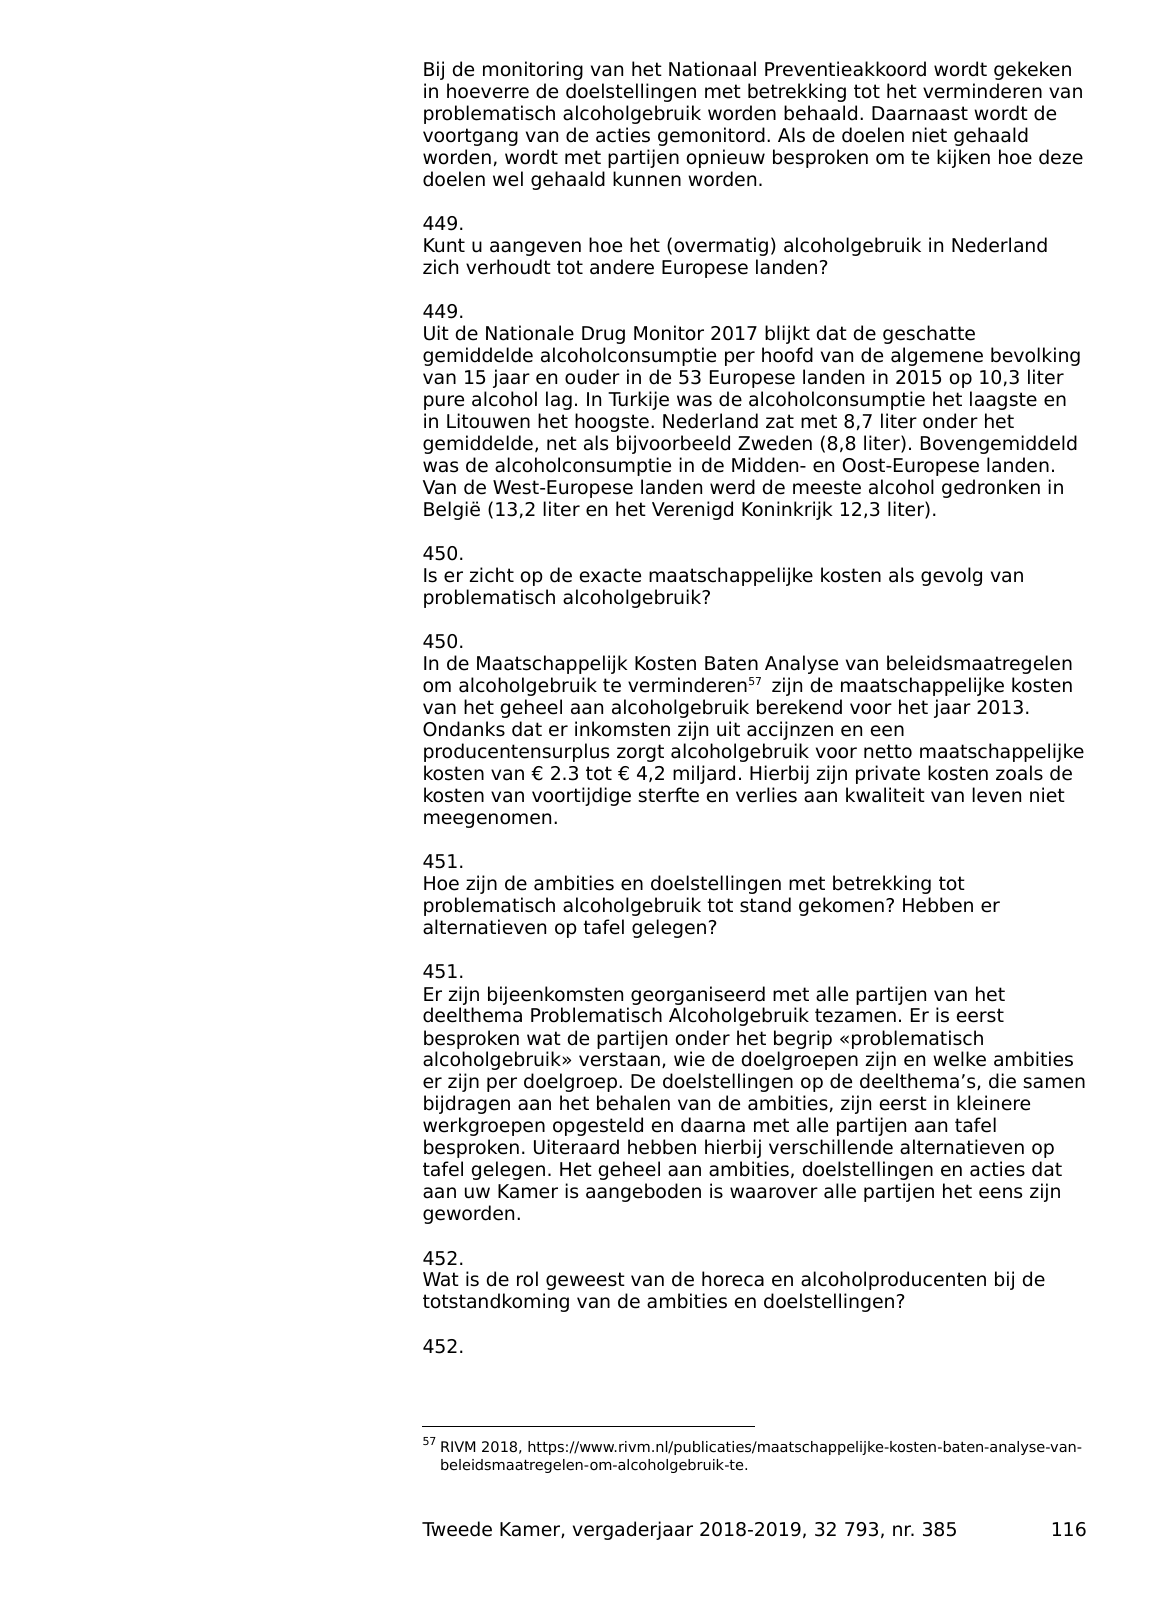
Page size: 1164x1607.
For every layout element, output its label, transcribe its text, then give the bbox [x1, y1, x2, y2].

text 451. [422, 961, 1087, 983]
text Bij de monitoring van het Nationaal Preventieakkoord wordt gekeken in hoeverre de doelstellingen met betrekking tot het verminderen van problematisch alcoholgebruik worden behaald. Daarnaast wordt de voortgang van de acties gemonitord. Als de doelen niet gehaald worden, wordt met partijen opnieuw besproken om te kijken hoe deze doelen wel gehaald kunnen worden. [422, 59, 1087, 191]
text 452. [422, 1336, 1087, 1357]
text Is er zicht op de exacte maatschappelijke kosten als gevolg van problematisch alcoholgebruik? [422, 565, 1087, 609]
text RIVM 2018, https://www.rivm.nl/publicaties/maatschappelijke-kosten-baten-analyse-van-beleidsmaatregelen-om-alcoholgebruik-te. [422, 1435, 1087, 1474]
text 449. [422, 301, 1087, 323]
text Wat is de rol geweest van de horeca en alcoholproducenten bij de totstandkoming van de ambities en doelstellingen? [422, 1269, 1087, 1313]
text 449. [422, 213, 1087, 235]
text 451. [422, 851, 1087, 873]
text 450. [422, 543, 1087, 565]
text Er zijn bijeenkomsten georganiseerd met alle partijen van het deelthema Problematisch Alcoholgebruik tezamen. Er is eerst besproken wat de partijen onder het begrip «problematisch alcoholgebruik» verstaan, wie de doelgroepen zijn en welke ambities er zijn per doelgroep. De doelstellingen op de deelthema’s, die samen bijdragen aan het behalen van de ambities, zijn eerst in kleinere werkgroepen opgesteld en daarna met alle partijen aan tafel besproken. Uiteraard hebben hierbij verschillende alternatieven op tafel gelegen. Het geheel aan ambities, doelstellingen en acties dat aan uw Kamer is aangeboden is waarover alle partijen het eens zijn geworden. [422, 983, 1087, 1225]
text Kunt u aangeven hoe het (overmatig) alcoholgebruik in Nederland zich verhoudt tot andere Europese landen? [422, 235, 1087, 279]
text In de Maatschappelijk Kosten Baten Analyse van beleidsmaatregelen om alcoholgebruik te verminderen zijn de maatschappelijke kosten van het geheel aan alcoholgebruik berekend voor het jaar 2013. Ondanks dat er inkomsten zijn uit accijnzen en een producentensurplus zorgt alcoholgebruik voor netto maatschappelijke kosten van € 2.3 tot € 4,2 miljard. Hierbij zijn private kosten zoals de kosten van voortijdige sterfte en verlies aan kwaliteit van leven niet meegenomen. [422, 653, 1087, 829]
text 452. [422, 1247, 1087, 1269]
text 450. [422, 631, 1087, 653]
text Uit de Nationale Drug Monitor 2017 blijkt dat de geschatte gemiddelde alcoholconsumptie per hoofd van de algemene bevolking van 15 jaar en ouder in de 53 Europese landen in 2015 op 10,3 liter pure alcohol lag. In Turkije was de alcoholconsumptie het laagste en in Litouwen het hoogste. Nederland zat met 8,7 liter onder het gemiddelde, net als bijvoorbeeld Zweden (8,8 liter). Bovengemiddeld was de alcoholconsumptie in de Midden- en Oost-Europese landen. Van de West-Europese landen werd de meeste alcohol gedronken in België (13,2 liter en het Verenigd Koninkrijk 12,3 liter). [422, 323, 1087, 521]
text Hoe zijn de ambities en doelstellingen met betrekking tot problematisch alcoholgebruik tot stand gekomen? Hebben er alternatieven op tafel gelegen? [422, 873, 1087, 939]
